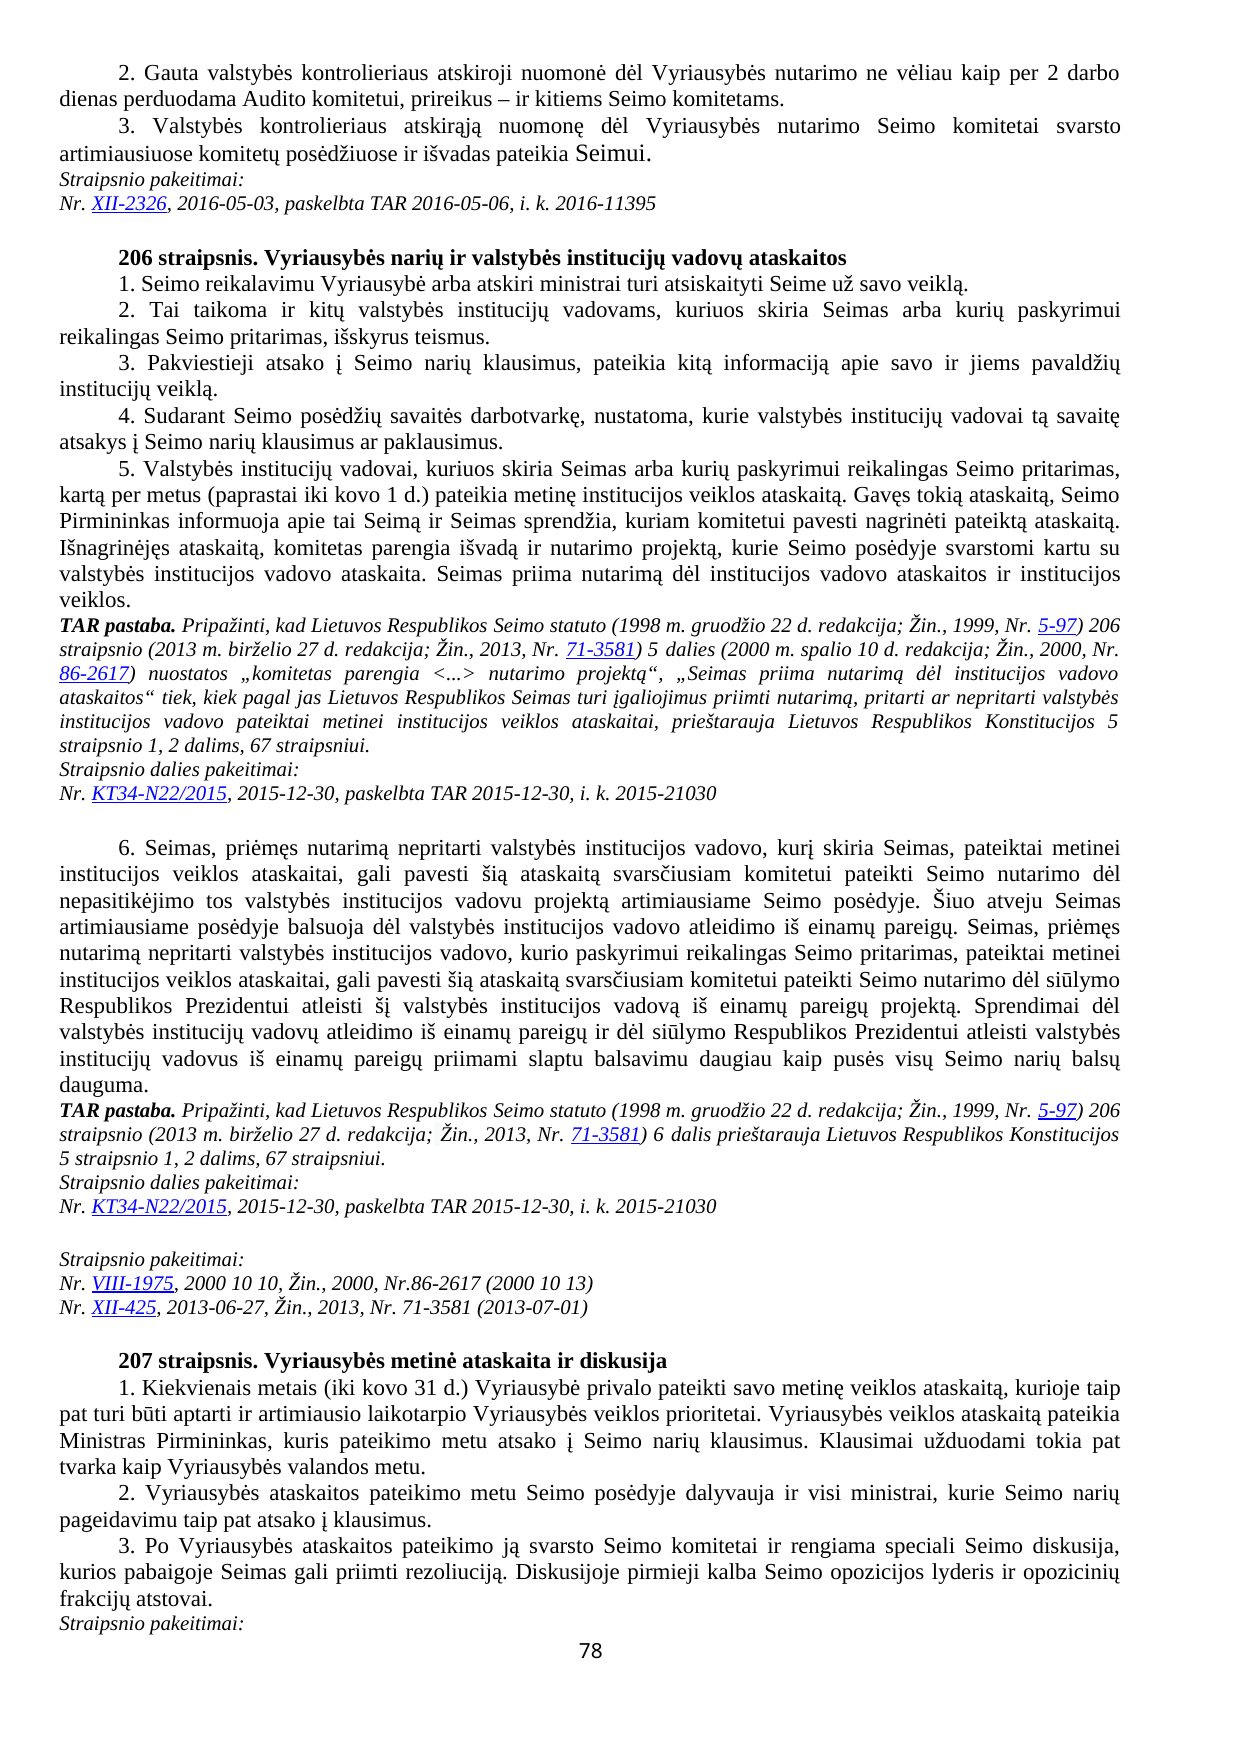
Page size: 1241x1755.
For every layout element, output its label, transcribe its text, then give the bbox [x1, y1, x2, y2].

text Straipsnio pakeitimai: [59, 167, 1122, 191]
text 2. Vyriausybės ataskaitos pateikimo metu Seimo posėdyje dalyvauja ir visi ministrai, kurie Seimo narių pageidavimu taip pat atsako į klausimus. [59, 1479, 1122, 1532]
text 207 straipsnis. Vyriausybės metinė ataskaita ir diskusija [59, 1348, 1122, 1374]
text 6. Seimas, priėmęs nutarimą nepritarti valstybės institucijos vadovo, kurį skiria Seimas, pateiktai metinei institucijos veiklos ataskaitai, gali pavesti šią ataskaitą svarsčiusiam komitetui pateikti Seimo nutarimo dėl nepasitikėjimo tos valstybės institucijos vadovu projektą artimiausiame Seimo posėdyje. Šiuo atveju Seimas artimiausiame posėdyje balsuoja dėl valstybės institucijos vadovo atleidimo iš einamų pareigų. Seimas, priėmęs nutarimą nepritarti valstybės institucijos vadovo, kurio paskyrimui reikalingas Seimo pritarimas, pateiktai metinei institucijos veiklos ataskaitai, gali pavesti šią ataskaitą svarsčiusiam komitetui pateikti Seimo nutarimo dėl siūlymo Respublikos Prezidentui atleisti šį valstybės institucijos vadovą iš einamų pareigų projektą. Sprendimai dėl valstybės institucijų vadovų atleidimo iš einamų pareigų ir dėl siūlymo Respublikos Prezidentui atleisti valstybės institucijų vadovus iš einamų pareigų priimami slaptu balsavimu daugiau kaip pusės visų Seimo narių balsų dauguma. [59, 834, 1122, 1097]
text 1. Seimo reikalavimu Vyriausybė arba atskiri ministrai turi atsiskaityti Seime už savo veiklą. [59, 270, 1122, 296]
text 1. Kiekvienais metais (iki kovo 31 d.) Vyriausybė privalo pateikti savo metinę veiklos ataskaitą, kurioje taip pat turi būti aptarti ir artimiausio laikotarpio Vyriausybės veiklos prioritetai. Vyriausybės veiklos ataskaitą pateikia Ministras Pirmininkas, kuris pateikimo metu atsako į Seimo narių klausimus. Klausimai užduodami tokia pat tvarka kaip Vyriausybės valandos metu. [59, 1374, 1122, 1479]
text Nr. KT34-N22/2015, 2015-12-30, paskelbta TAR 2015-12-30, i. k. 2015-21030 [59, 781, 1122, 805]
text 3. Po Vyriausybės ataskaitos pateikimo ją svarsto Seimo komitetai ir rengiama speciali Seimo diskusija, kurios pabaigoje Seimas gali priimti rezoliuciją. Diskusijoje pirmieji kalba Seimo opozicijos lyderis ir opozicinių frakcijų atstovai. [59, 1532, 1122, 1611]
text Straipsnio dalies pakeitimai: [59, 1170, 1122, 1194]
text Straipsnio pakeitimai: [59, 1611, 1122, 1635]
text Nr. XII-2326, 2016-05-03, paskelbta TAR 2016-05-06, i. k. 2016-11395 [59, 191, 1122, 215]
text Straipsnio pakeitimai: [59, 1247, 1122, 1271]
text 206 straipsnis. Vyriausybės narių ir valstybės institucijų vadovų ataskaitos [59, 244, 1122, 270]
text 3. Valstybės kontrolieriaus atskirąją nuomonę dėl Vyriausybės nutarimo Seimo komitetai svarsto artimiausiuose komitetų posėdžiuose ir išvadas pateikia Seimui. [59, 112, 1122, 167]
text 2. Tai taikoma ir kitų valstybės institucijų vadovams, kuriuos skiria Seimas arba kurių paskyrimui reikalingas Seimo pritarimas, išskyrus teismus. [59, 296, 1122, 349]
text Nr. XII-425, 2013-06-27, Žin., 2013, Nr. 71-3581 (2013-07-01) [59, 1295, 1122, 1319]
text 5. Valstybės institucijų vadovai, kuriuos skiria Seimas arba kurių paskyrimui reikalingas Seimo pritarimas, kartą per metus (paprastai iki kovo 1 d.) pateikia metinę institucijos veiklos ataskaitą. Gavęs tokią ataskaitą, Seimo Pirmininkas informuoja apie tai Seimą ir Seimas sprendžia, kuriam komitetui pavesti nagrinėti pateiktą ataskaitą. Išnagrinėjęs ataskaitą, komitetas parengia išvadą ir nutarimo projektą, kurie Seimo posėdyje svarstomi kartu su valstybės institucijos vadovo ataskaita. Seimas priima nutarimą dėl institucijos vadovo ataskaitos ir institucijos veiklos. [59, 454, 1122, 613]
text Nr. VIII-1975, 2000 10 10, Žin., 2000, Nr.86-2617 (2000 10 13) [59, 1271, 1122, 1295]
text Nr. KT34-N22/2015, 2015-12-30, paskelbta TAR 2015-12-30, i. k. 2015-21030 [59, 1194, 1122, 1218]
text 4. Sudarant Seimo posėdžių savaitės darbotvarkę, nustatoma, kurie valstybės institucijų vadovai tą savaitę atsakys į Seimo narių klausimus ar paklausimus. [59, 402, 1122, 454]
text TAR pastaba. Pripažinti, kad Lietuvos Respublikos Seimo statuto (1998 m. gruodžio 22 d. redakcija; Žin., 1999, Nr. 5-97) 206 straipsnio (2013 m. birželio 27 d. redakcija; Žin., 2013, Nr. 71-3581) 5 dalies (2000 m. spalio 10 d. redakcija; Žin., 2000, Nr. 86-2617) nuostatos „komitetas parengia <...> nutarimo projektą“, „Seimas priima nutarimą dėl institucijos vadovo ataskaitos“ tiek, kiek pagal jas Lietuvos Respublikos Seimas turi įgaliojimus priimti nutarimą, pritarti ar nepritarti valstybės institucijos vadovo pateiktai metinei institucijos veiklos ataskaitai, prieštarauja Lietuvos Respublikos Konstitucijos 5 straipsnio 1, 2 dalims, 67 straipsniui. [59, 613, 1122, 757]
text Straipsnio dalies pakeitimai: [59, 757, 1122, 781]
text 3. Pakviestieji atsako į Seimo narių klausimus, pateikia kitą informaciją apie savo ir jiems pavaldžių institucijų veiklą. [59, 349, 1122, 402]
text 2. Gauta valstybės kontrolieriaus atskiroji nuomonė dėl Vyriausybės nutarimo ne vėliau kaip per 2 darbo dienas perduodama Audito komitetui, prireikus – ir kitiems Seimo komitetams. [59, 59, 1122, 112]
text TAR pastaba. Pripažinti, kad Lietuvos Respublikos Seimo statuto (1998 m. gruodžio 22 d. redakcija; Žin., 1999, Nr. 5-97) 206 straipsnio (2013 m. birželio 27 d. redakcija; Žin., 2013, Nr. 71-3581) 6 dalis prieštarauja Lietuvos Respublikos Konstitucijos 5 straipsnio 1, 2 dalims, 67 straipsniui. [59, 1097, 1122, 1170]
